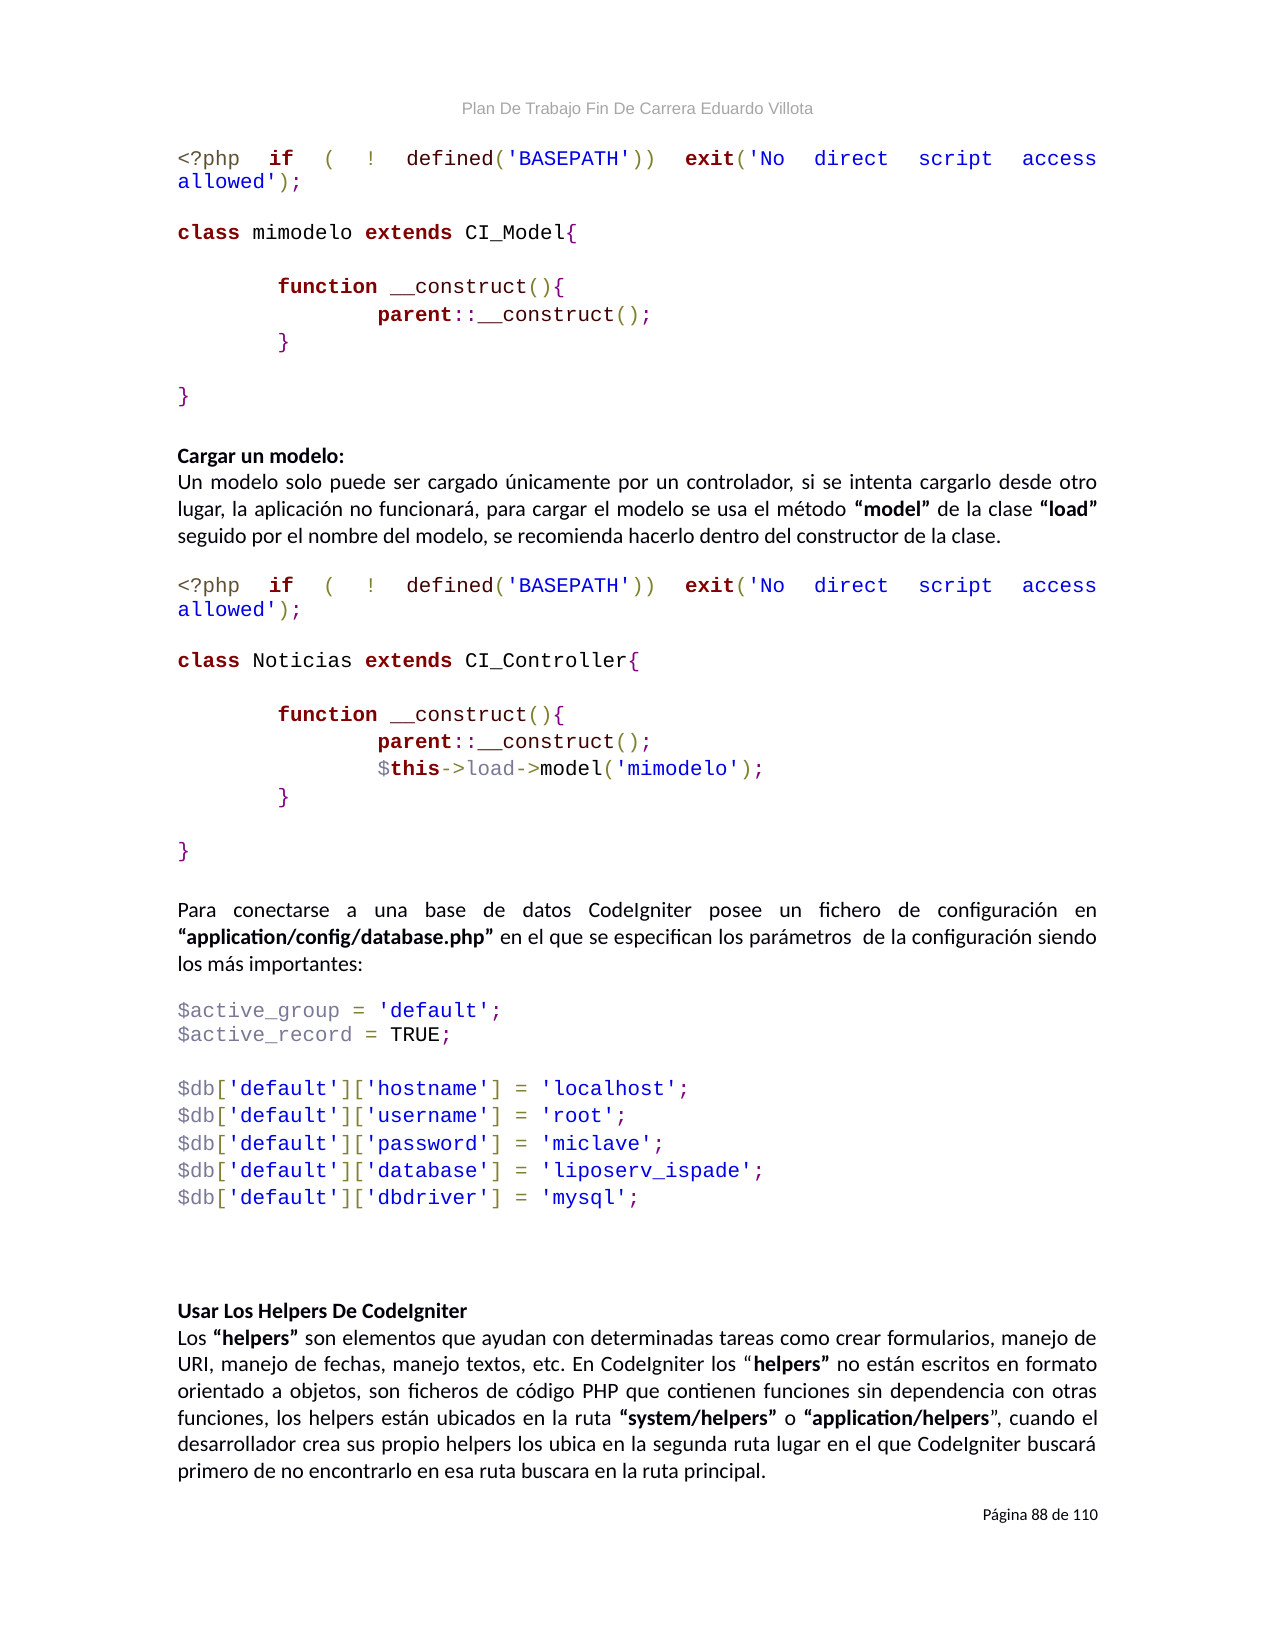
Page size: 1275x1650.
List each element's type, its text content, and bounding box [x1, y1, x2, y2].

text class mimodelo extends CI_Model{ [177, 222, 1098, 246]
text $db['default']['dbdriver'] = 'mysql'; [177, 1187, 1098, 1211]
text } [177, 331, 1098, 354]
text } [177, 385, 1098, 409]
text Cargar un modelo: [177, 442, 1098, 468]
text $db['default']['database'] = 'liposerv_ispade'; [177, 1160, 1098, 1183]
text Los “helpers” son elementos que ayudan con determinadas tareas como crear formularios, manejo de URI, manejo de fechas, manejo textos, etc. En CodeIgniter los “helpers” no están escritos en formato orientado a objetos, son ficheros de código PHP que contienen funciones sin dependencia con otras funciones, los helpers están ubicados en la ruta “system/helpers” o “application/helpers”, cuando el desarrollador crea sus propio helpers los ubica en la segunda ruta lugar en el que CodeIgniter buscará primero de no encontrarlo en esa ruta buscara en la ruta principal. [177, 1324, 1098, 1484]
text <?php if ( ! defined('BASEPATH')) exit('No direct script access allowed'); [177, 148, 1098, 195]
text Para conectarse a una base de datos CodeIgniter posee un fichero de configuración en “application/config/database.php” en el que se especifican los parámetros de la configuración siendo los más importantes: [177, 897, 1098, 977]
text function __construct(){ [177, 704, 1098, 728]
text parent::__construct(); [177, 731, 1098, 755]
text $db['default']['password'] = 'miclave'; [177, 1133, 1098, 1156]
text <?php if ( ! defined('BASEPATH')) exit('No direct script access allowed'); [177, 575, 1098, 622]
text } [177, 840, 1098, 864]
text $active_group = 'default'; [177, 1000, 1098, 1024]
text $db['default']['hostname'] = 'localhost'; [177, 1078, 1098, 1102]
text function __construct(){ [177, 276, 1098, 300]
text $db['default']['username'] = 'root'; [177, 1106, 1098, 1129]
text parent::__construct(); [177, 304, 1098, 327]
text Un modelo solo puede ser cargado únicamente por un controlador, si se intenta cargarlo desde otro lugar, la aplicación no funcionará, para cargar el modelo se usa el método “model” de la clase “load” seguido por el nombre del modelo, se recomienda hacerlo dentro del constructor de la clase. [177, 468, 1098, 548]
text $this->load->model('mimodelo'); [177, 758, 1098, 782]
text Usar Los Helpers De CodeIgniter [177, 1297, 1098, 1324]
text } [177, 786, 1098, 809]
text class Noticias extends CI_Controller{ [177, 650, 1098, 673]
text $active_record = TRUE; [177, 1024, 1098, 1048]
